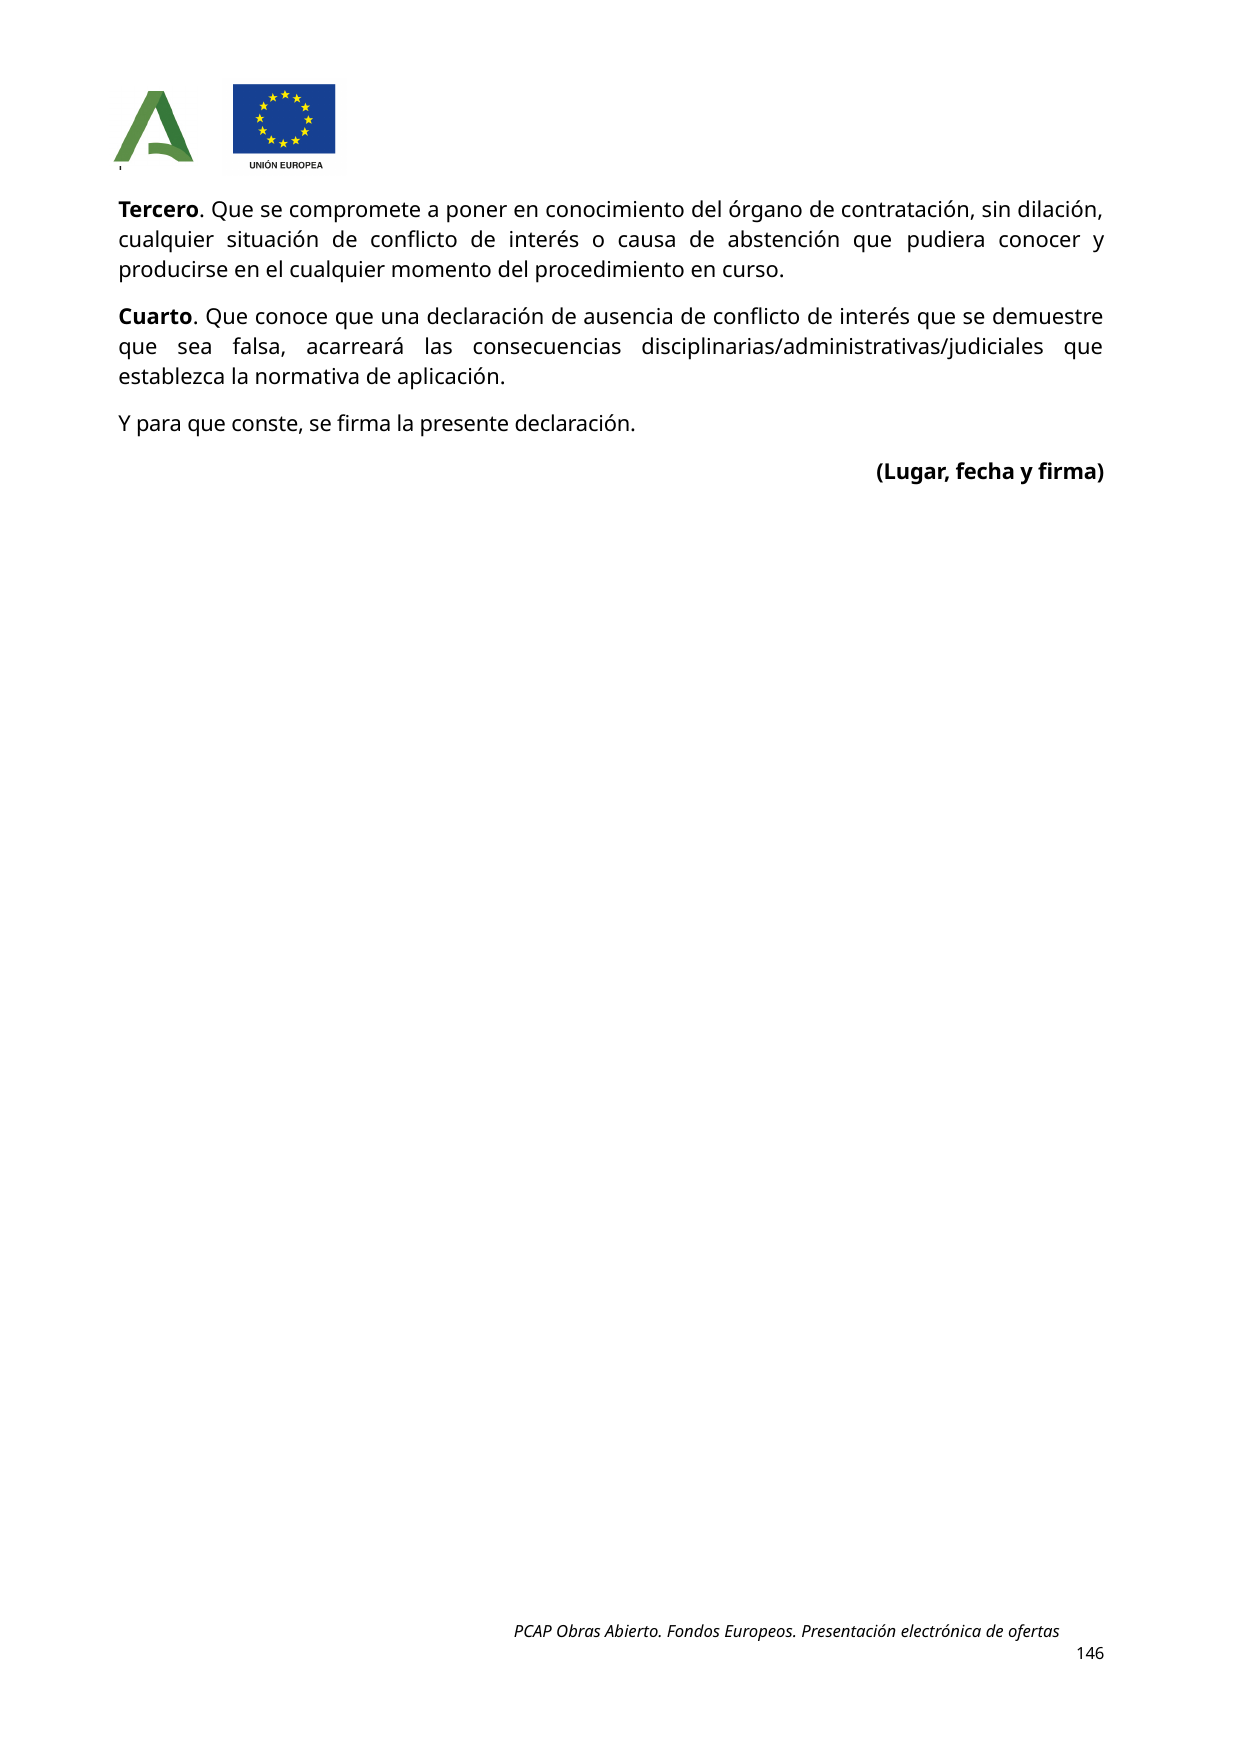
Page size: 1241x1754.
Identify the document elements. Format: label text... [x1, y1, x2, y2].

picture [109, 86, 198, 166]
text (Lugar, fecha y firma) [118, 456, 1104, 488]
text Cuarto. Que conoce que una declaración de ausencia de conflicto de interés que se demuestre que sea falsa, acarreará las consecuencias disciplinarias/administrativas/judiciales que establezca la normativa de aplicación. [118, 301, 1104, 391]
picture [221, 78, 347, 176]
text Y para que conste, se firma la presente declaración. [118, 408, 1104, 438]
text Tercero. Que se compromete a poner en conocimiento del órgano de contratación, sin dilación, cualquier situación de conflicto de interés o causa de abstención que pudiera conocer y producirse en el cualquier momento del procedimiento en curso. [118, 194, 1104, 284]
